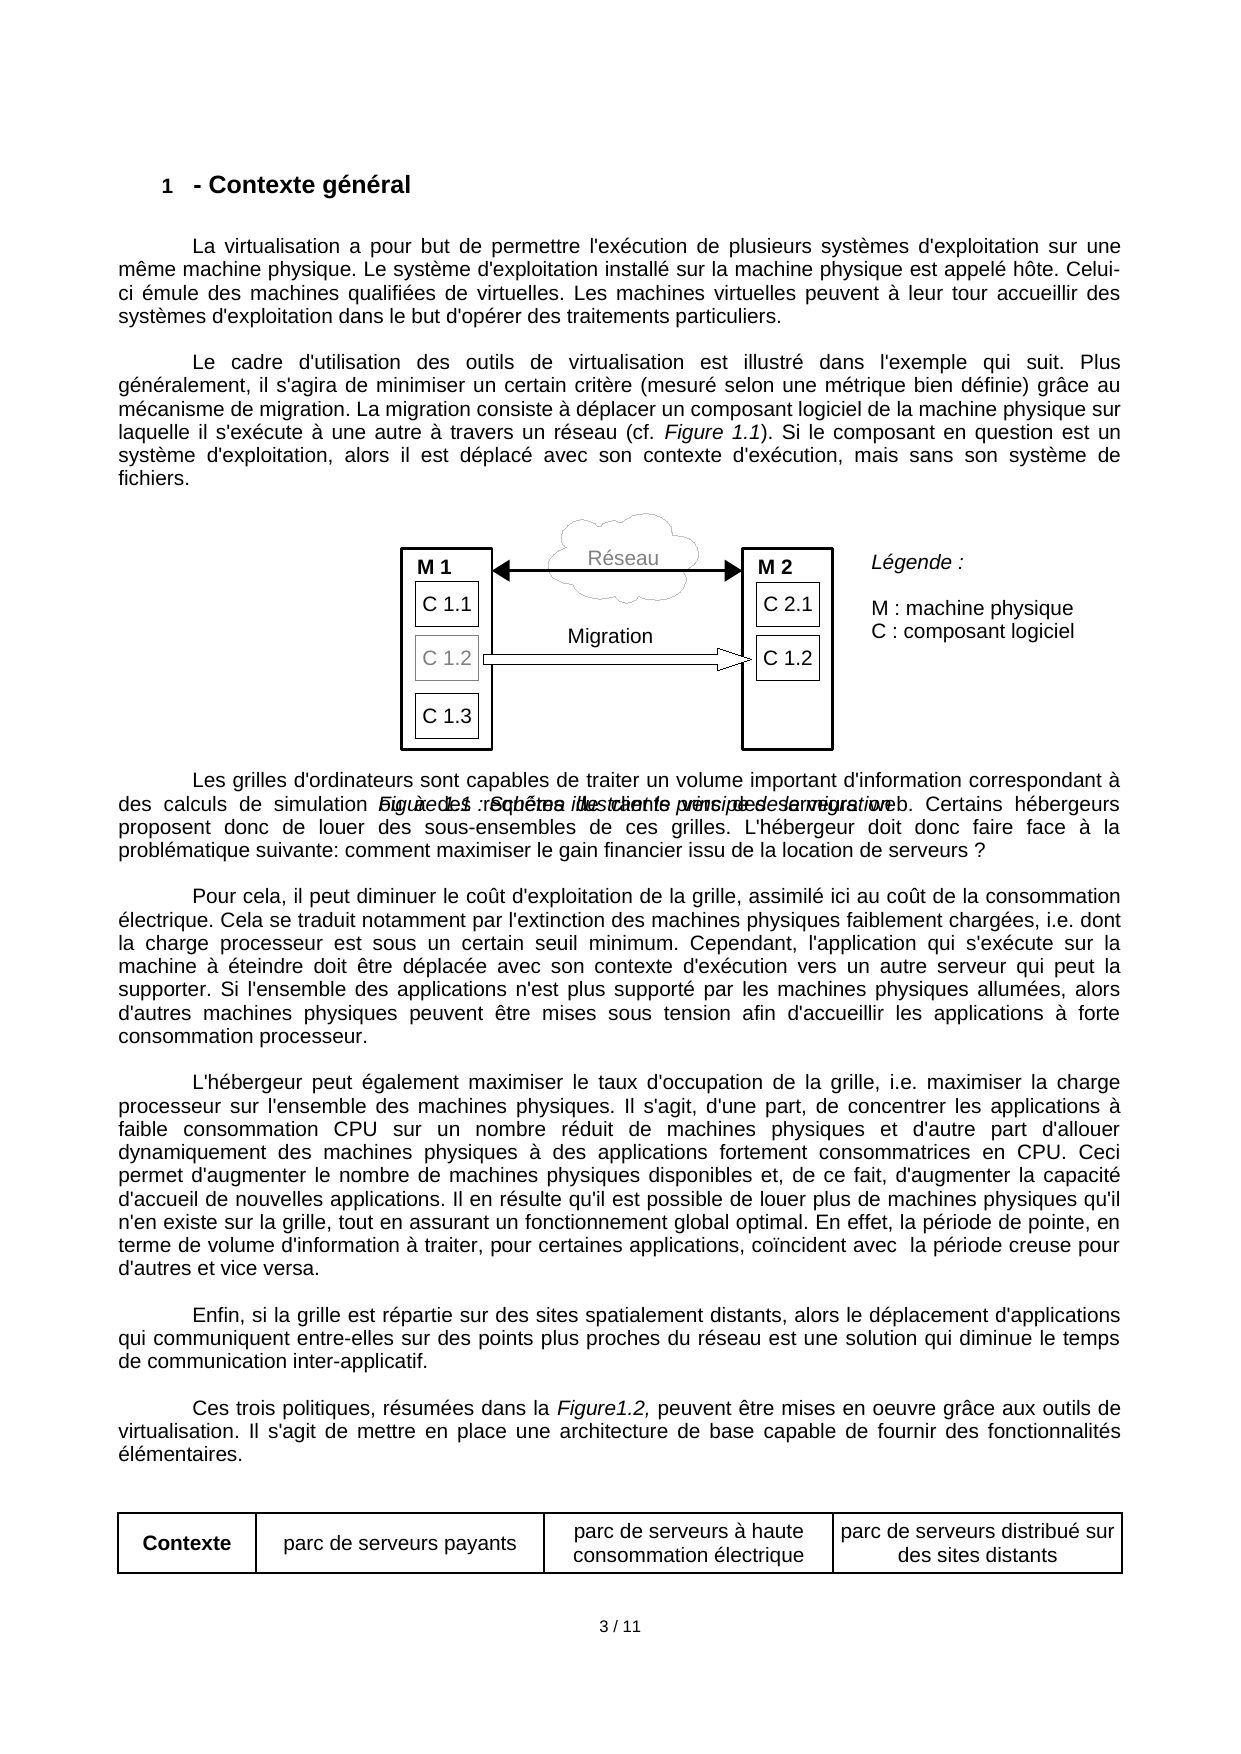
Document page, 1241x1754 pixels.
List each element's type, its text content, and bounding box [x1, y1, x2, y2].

text L'hébergeur peut également maximiser le taux d'occupation de la grille, i.e. maximiser la charge processeur sur l'ensemble des machines physiques. Il s'agit, d'une part, de concentrer les applications à faible consommation CPU sur un nombre réduit de machines physiques et d'autre part d'allouer dynamiquement des machines physiques à des applications fortement consommatrices en CPU. Ceci permet d'augmenter le nombre de machines physiques disponibles et, de ce fait, d'augmenter la capacité d'accueil de nouvelles applications. Il en résulte qu'il est possible de louer plus de machines physiques qu'il n'en existe sur la grille, tout en assurant un fonctionnement global optimal. En effet, la période de pointe, en terme de volume d'information à traiter, pour certaines applications, coïncident avec la période creuse pour d'autres et vice versa. [118, 1071, 1122, 1280]
text Les grilles d'ordinateurs sont capables de traiter un volume important d'information correspondant à des calculs de simulation ou à des requêtes de clients vers des serveurs web. Certains hébergeurs proposent donc de louer des sous-ensembles de ces grilles. L'hébergeur doit donc faire face à la problématique suivante: comment maximiser le gain financier issu de la location de serveurs ? [118, 769, 1122, 862]
table_header parc de serveurs payants [257, 1514, 543, 1572]
text Pour cela, il peut diminuer le coût d'exploitation de la grille, assimilé ici au coût de la consommation électrique. Cela se traduit notamment par l'extinction des machines physiques faiblement chargées, i.e. dont la charge processeur est sous un certain seuil minimum. Cependant, l'application qui s'exécute sur la machine à éteindre doit être déplacée avec son contexte d'exécution vers un autre serveur qui peut la supporter. Si l'ensemble des applications n'est plus supporté par les machines physiques allumées, alors d'autres machines physiques peuvent être mises sous tension afin d'accueillir les applications à forte consommation processeur. [118, 885, 1122, 1048]
table_header parc de serveurs distribué sur des sites distants [834, 1514, 1121, 1572]
text Enfin, si la grille est répartie sur des sites spatialement distants, alors le déplacement d'applications qui communiquent entre-elles sur des points plus proches du réseau est une solution qui diminue le temps de communication inter-applicatif. [118, 1303, 1122, 1373]
text La virtualisation a pour but de permettre l'exécution de plusieurs systèmes d'exploitation sur une même machine physique. Le système d'exploitation installé sur la machine physique est appelé hôte. Celui-ci émule des machines qualifiées de virtuelles. Les machines virtuelles peuvent à leur tour accueillir des systèmes d'exploitation dans le but d'opérer des traitements particuliers. [118, 235, 1122, 328]
text Ces trois politiques, résumées dans la Figure1.2, peuvent être mises en oeuvre grâce aux outils de virtualisation. Il s'agit de mettre en place une architecture de base capable de fournir des fonctionnalités élémentaires. [118, 1396, 1122, 1466]
subtitle - Contexte général [156, 171, 1122, 199]
text Le cadre d'utilisation des outils de virtualisation est illustré dans l'exemple qui suit. Plus généralement, il s'agira de minimiser un certain critère (mesuré selon une métrique bien définie) grâce au mécanisme de migration. La migration consiste à déplacer un composant logiciel de la machine physique sur laquelle il s'exécute à une autre à travers un réseau (cf. Figure 1.1). Si le composant en question est un système d'exploitation, alors il est déplacé avec son contexte d'exécution, mais sans son système de fichiers. [118, 351, 1122, 490]
table_header Contexte [119, 1514, 255, 1572]
table_header parc de serveurs à haute consommation électrique [545, 1514, 832, 1572]
